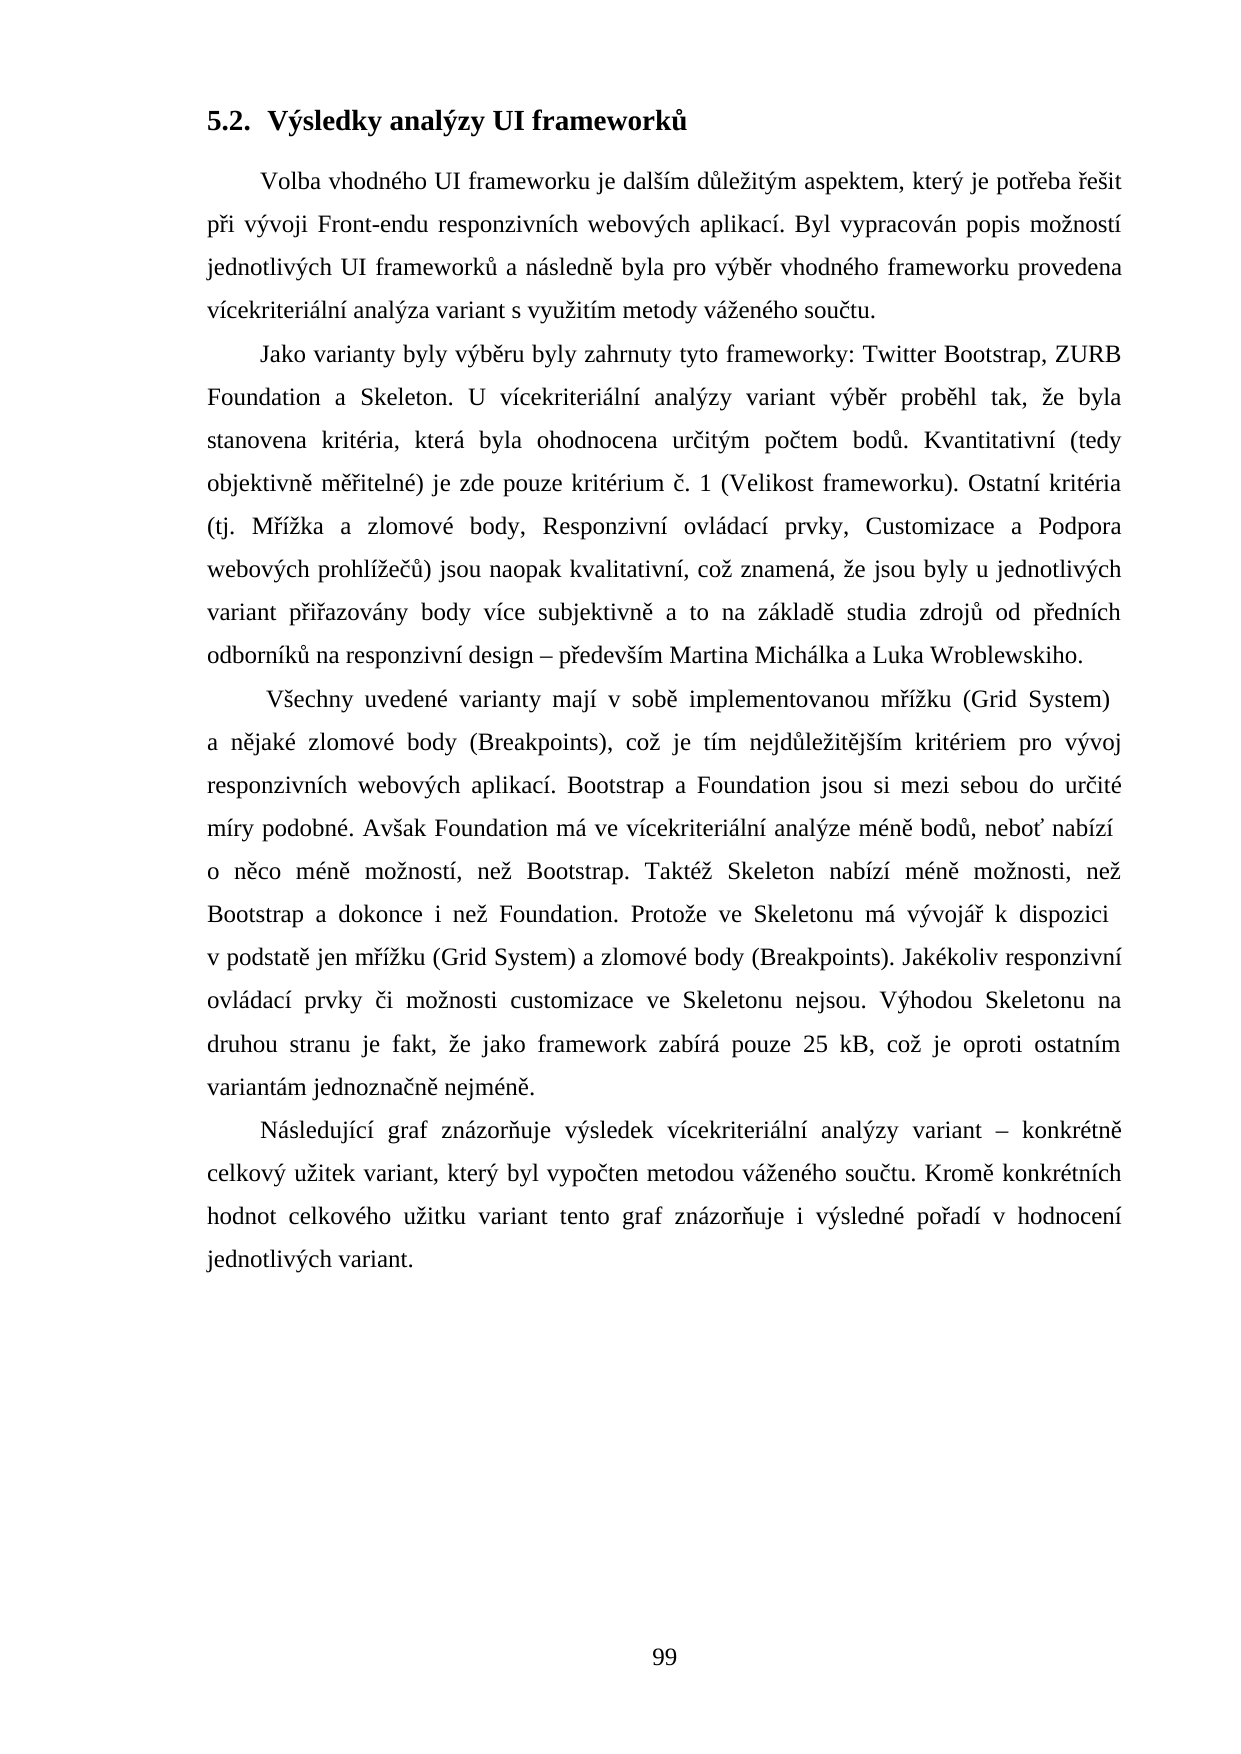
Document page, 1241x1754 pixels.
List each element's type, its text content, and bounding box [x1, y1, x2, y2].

text Následující graf znázorňuje výsledek vícekriteriální analýzy variant – konkrétně celkový užitek variant, který byl vypočten metodou váženého součtu. Kromě konkrétních hodnot celkového užitku variant tento graf znázorňuje i výsledné pořadí v hodnocení jednotlivých variant. [207, 1115, 1122, 1273]
text Jako varianty byly výběru byly zahrnuty tyto frameworky: Twitter Bootstrap, ZURB Foundation a Skeleton. U vícekriteriální analýzy variant výběr proběhl tak, že byla stanovena kritéria, která byla ohodnocena určitým počtem bodů. Kvantitativní (tedy objektivně měřitelné) je zde pouze kritérium č. 1 (Velikost frameworku). Ostatní kritéria (tj. Mřížka a zlomové body, Responzivní ovládací prvky, Customizace a Podpora webových prohlížečů) jsou naopak kvalitativní, což znamená, že jsou byly u jednotlivých variant přiřazovány body více subjektivně a to na základě studia zdrojů od předních odborníků na responzivní design – především Martina Michálka a Luka Wroblewskiho. [207, 339, 1122, 669]
subtitle Výsledky analýzy UI frameworků [207, 103, 1122, 137]
text Všechny uvedené varianty mají v sobě implementovanou mřížku (Grid System) a nějaké zlomové body (Breakpoints), což je tím nejdůležitějším kritériem pro vývoj responzivních webových aplikací. Bootstrap a Foundation jsou si mezi sebou do určité míry podobné. Avšak Foundation má ve vícekriteriální analýze méně bodů, neboť nabízí o něco méně možností, než Bootstrap. Taktéž Skeleton nabízí méně možnosti, než Bootstrap a dokonce i než Foundation. Protože ve Skeletonu má vývojář k dispozici v podstatě jen mřížku (Grid System) a zlomové body (Breakpoints). Jakékoliv responzivní ovládací prvky či možnosti customizace ve Skeletonu nejsou. Výhodou Skeletonu na druhou stranu je fakt, že jako framework zabírá pouze 25 kB, což je oproti ostatním variantám jednoznačně nejméně. [207, 684, 1122, 1101]
text Volba vhodného UI frameworku je dalším důležitým aspektem, který je potřeba řešit při vývoji Front-endu responzivních webových aplikací. Byl vypracován popis možností jednotlivých UI frameworků a následně byla pro výběr vhodného frameworku provedena vícekriteriální analýza variant s využitím metody váženého součtu. [207, 166, 1122, 324]
